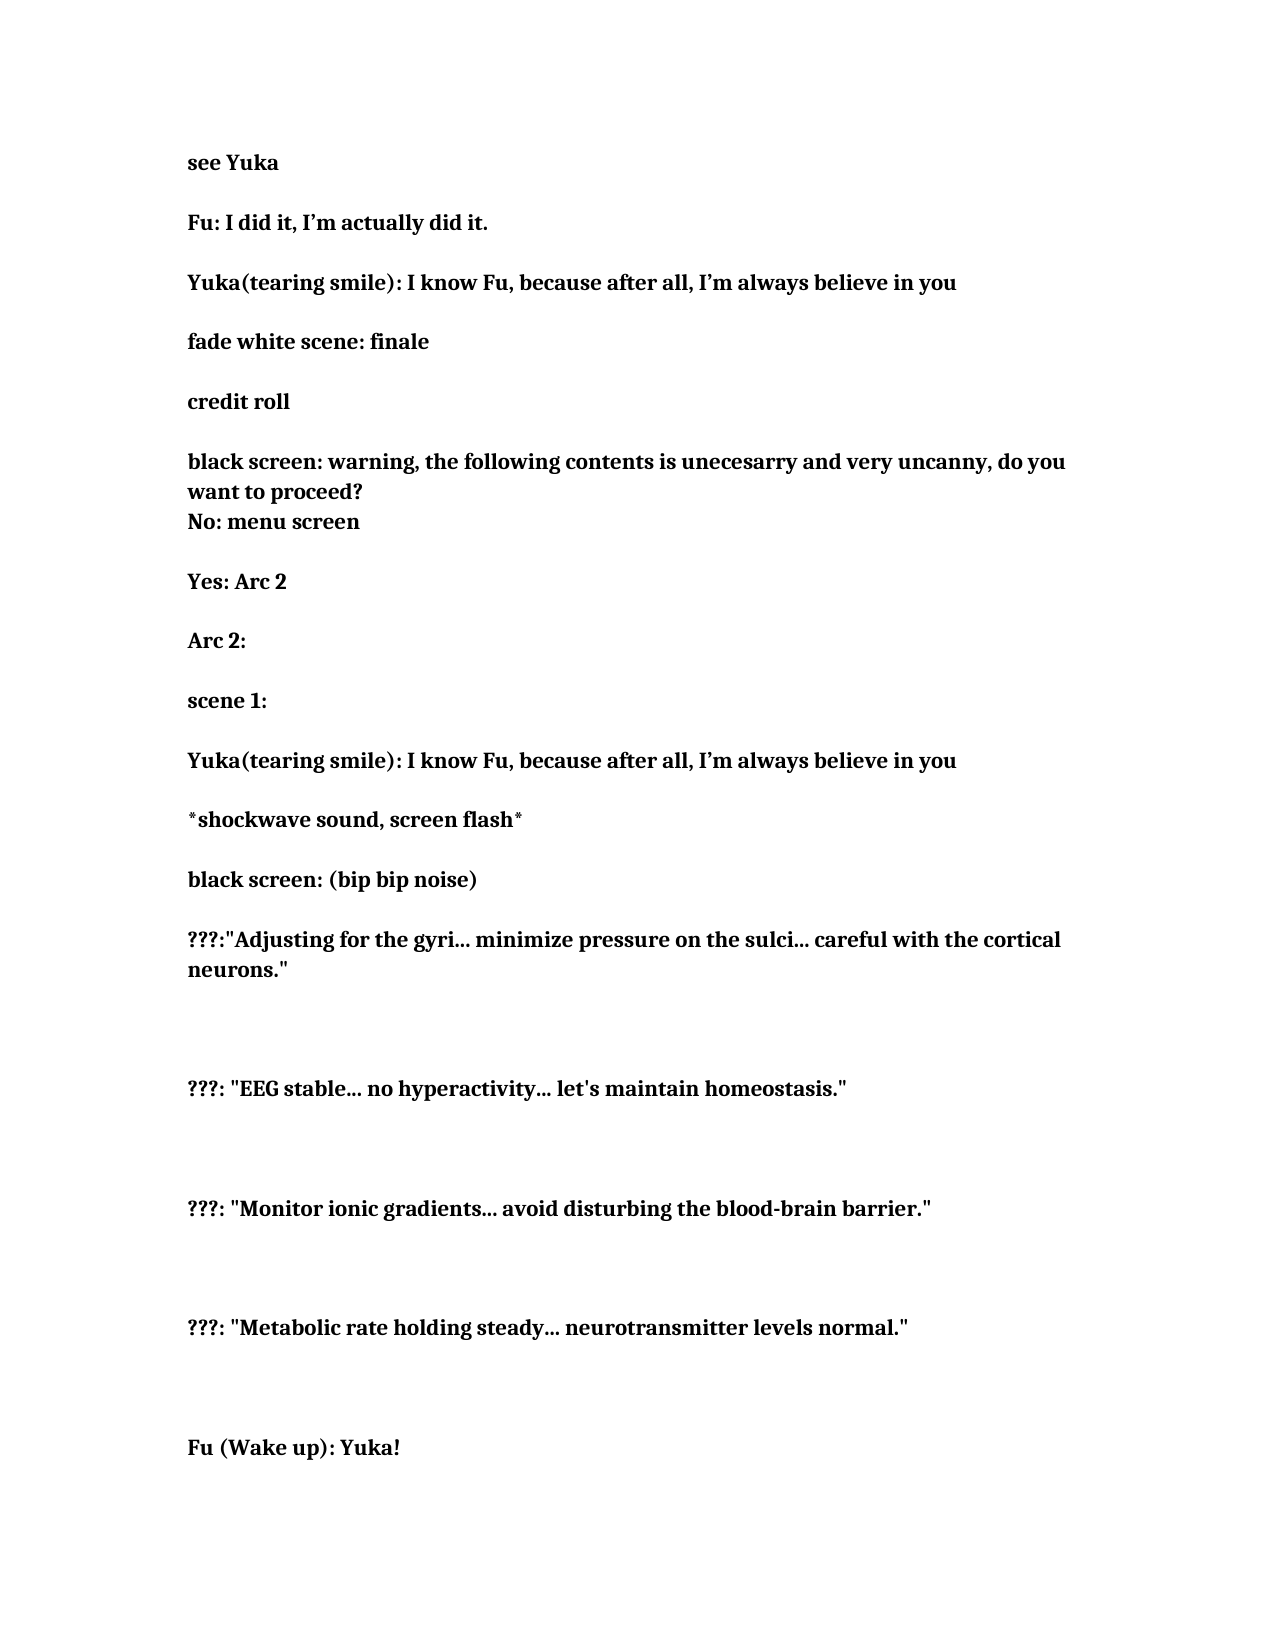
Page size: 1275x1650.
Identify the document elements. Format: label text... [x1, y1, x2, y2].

text Arc 2: [187, 628, 1087, 654]
text ???: "EEG stable... no hyperactivity... let's maintain homeostasis." [187, 1076, 1087, 1103]
text black screen: warning, the following contents is unecesarry and very uncanny, do you want to proceed? No: menu screen [187, 448, 1087, 535]
text credit roll [187, 389, 1087, 415]
text scene 1: [187, 688, 1087, 714]
text *shockwave sound, screen flash* [187, 807, 1087, 834]
text black screen: (bip bip noise) [187, 867, 1087, 893]
text Yes: Arc 2 [187, 568, 1087, 595]
text Fu: I did it, I’m actually did it. [187, 210, 1087, 236]
text fade white scene: finale [187, 329, 1087, 355]
text ???: "Monitor ionic gradients... avoid disturbing the blood-brain barrier." [187, 1196, 1087, 1222]
text ???:"Adjusting for the gyri... minimize pressure on the sulci... careful with the cortical neurons." [187, 927, 1087, 983]
text Yuka(tearing smile): I know Fu, because after all, I’m always believe in you [187, 269, 1087, 296]
text Fu (Wake up): Yuka! [187, 1434, 1087, 1461]
text ???: "Metabolic rate holding steady... neurotransmitter levels normal." [187, 1315, 1087, 1341]
text Yuka(tearing smile): I know Fu, because after all, I’m always believe in you [187, 748, 1087, 774]
text see Yuka [187, 150, 1087, 176]
